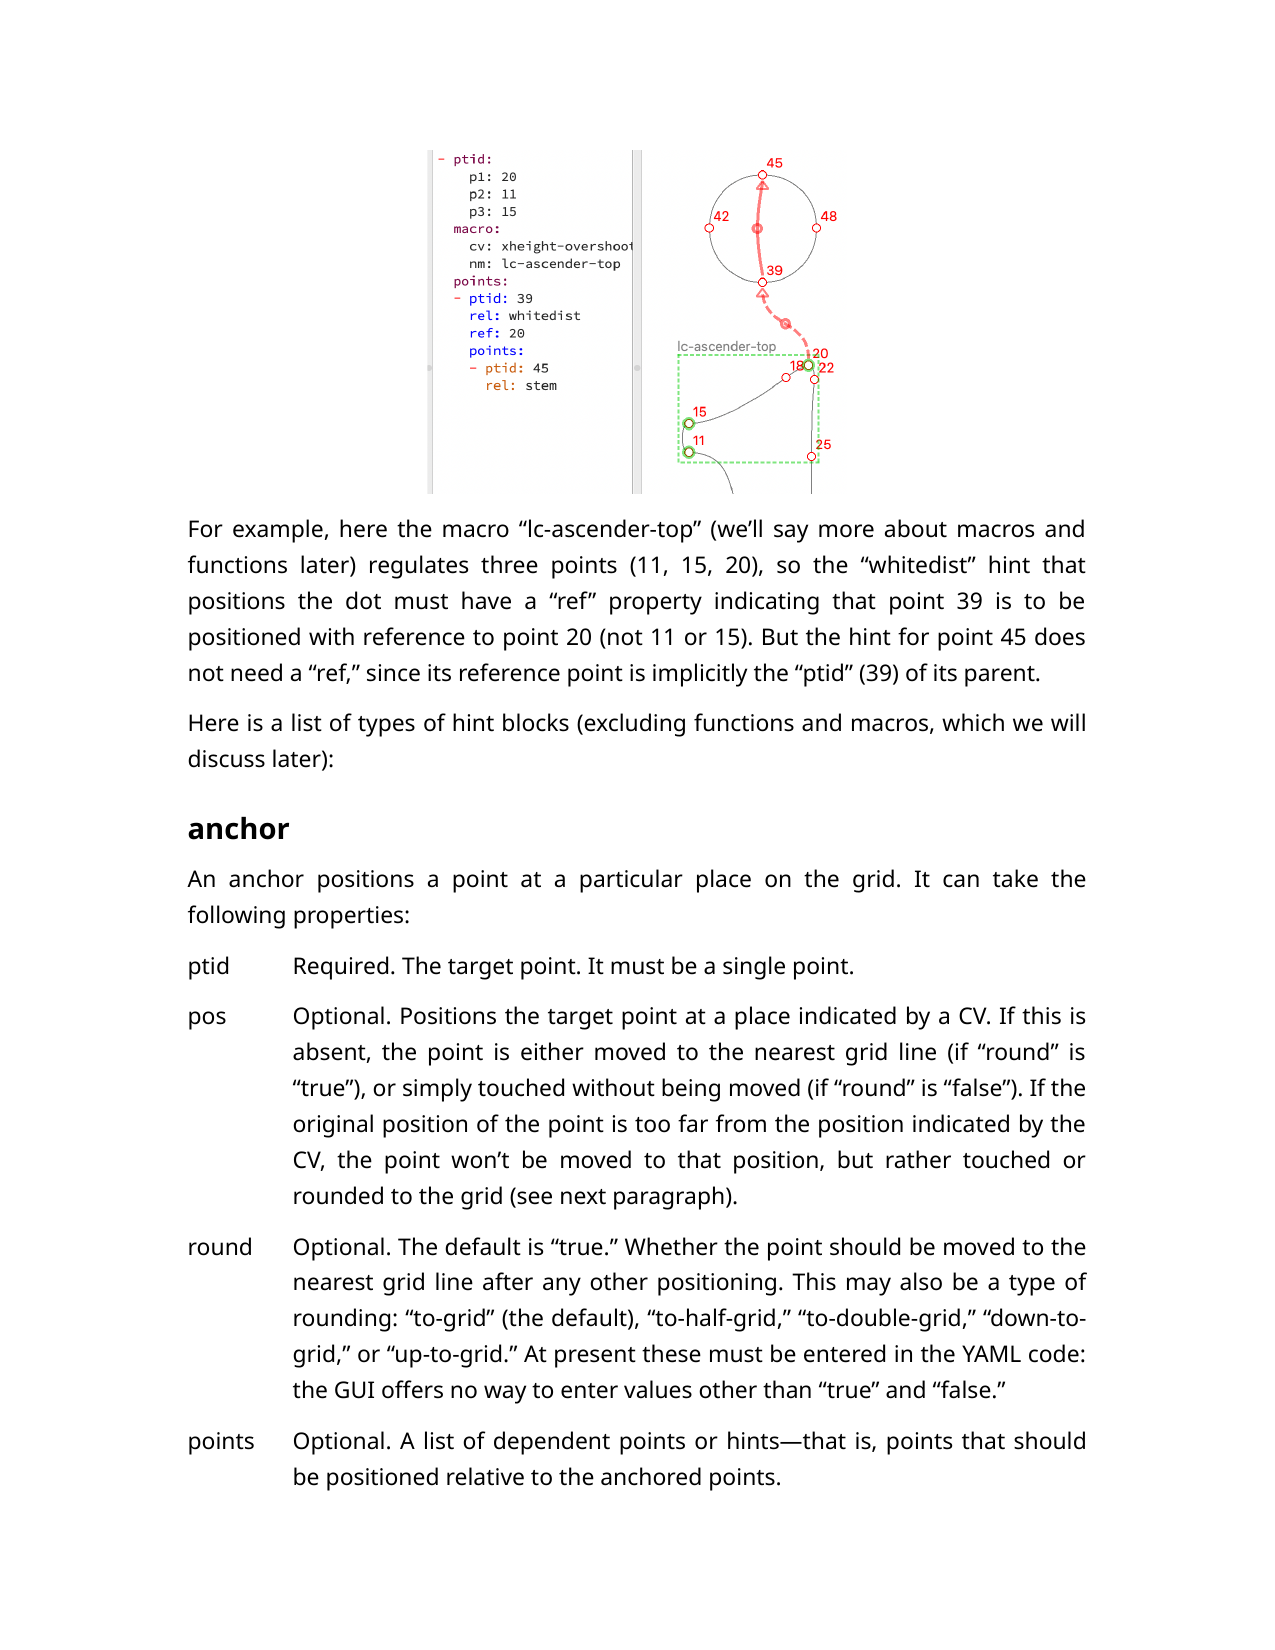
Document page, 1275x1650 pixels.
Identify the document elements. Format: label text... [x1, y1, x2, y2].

text points Optional. A list of dependent points or hints—that is, points that should be positioned relative to the anchored points. [187, 1425, 1087, 1492]
text An anchor positions a point at a particular place on the grid. It can take the following properties: [187, 863, 1087, 930]
picture [427, 150, 848, 494]
text For example, here the macro “lc-ascender-top” (we’ll say more about macros and functions later) regulates three points (11, 15, 20), so the “whitedist” hint that positions the dot must have a “ref” property indicating that point 39 is to be positioned with reference to point 20 (not 11 or 15). But the hint for point 45 does not need a “ref,” since its reference point is implicitly the “ptid” (39) of its parent. [187, 513, 1087, 688]
text round Optional. The default is “true.” Whether the point should be moved to the nearest grid line after any other positioning. This may also be a type of rounding: “to-grid” (the default), “to-half-grid,” “to-double-grid,” “down-to-grid,” or “up-to-grid.” At present these must be entered in the YAML code: the GUI offers no way to enter values other than “true” and “false.” [187, 1230, 1087, 1405]
text pos Optional. Positions the target point at a place indicated by a CV. If this is absent, the point is either moved to the nearest grid line (if “round” is “true”), or simply touched without being moved (if “round” is “false”). If the original position of the point is too far from the position indicated by the CV, the point won’t be moved to that position, but rather touched or rounded to the grid (see next paragraph). [187, 1000, 1087, 1211]
text ptid Required. The target point. It must be a single point. [187, 950, 1087, 981]
text Here is a list of types of hint blocks (excluding functions and macros, which we will discuss later): [187, 707, 1087, 774]
subtitle anchor [187, 808, 1087, 848]
